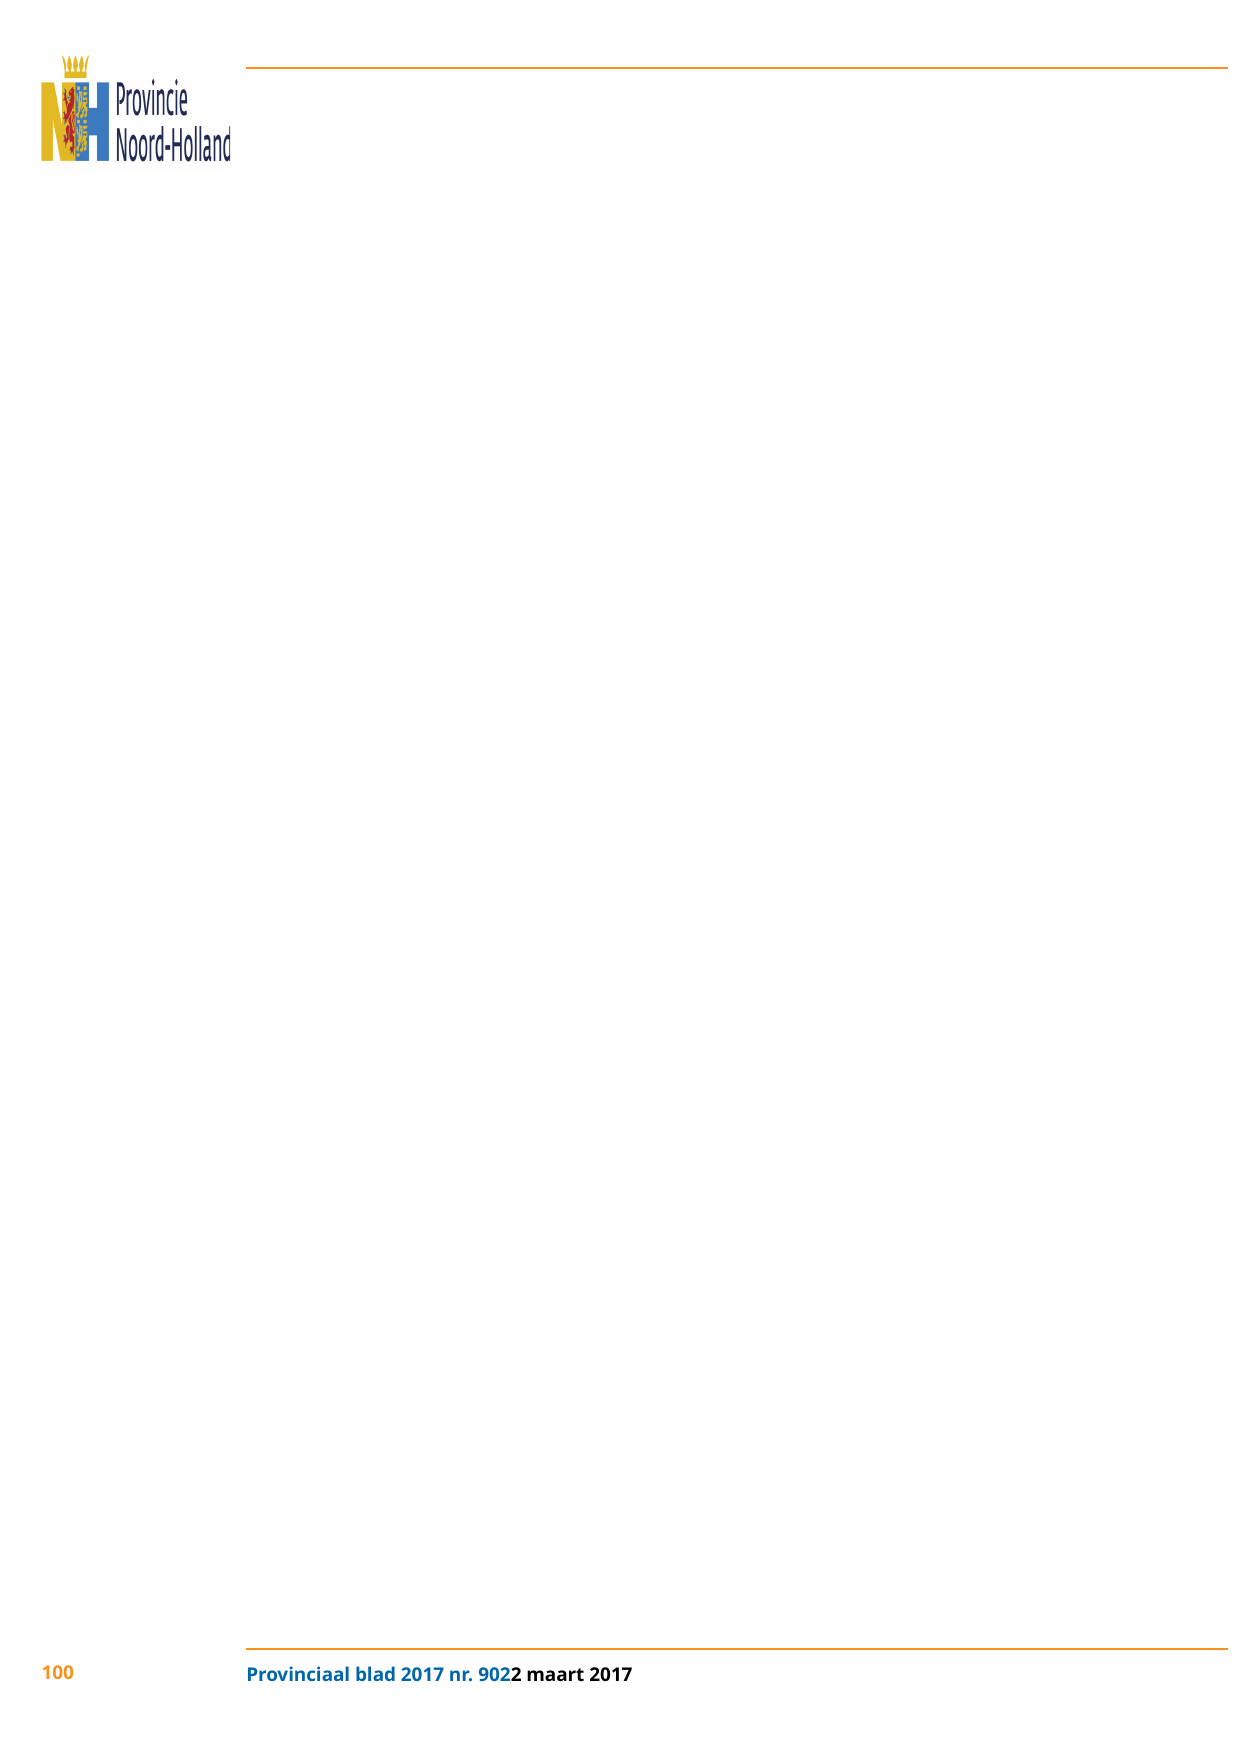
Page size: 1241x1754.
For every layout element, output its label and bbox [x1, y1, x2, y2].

picture [41, 47, 231, 172]
